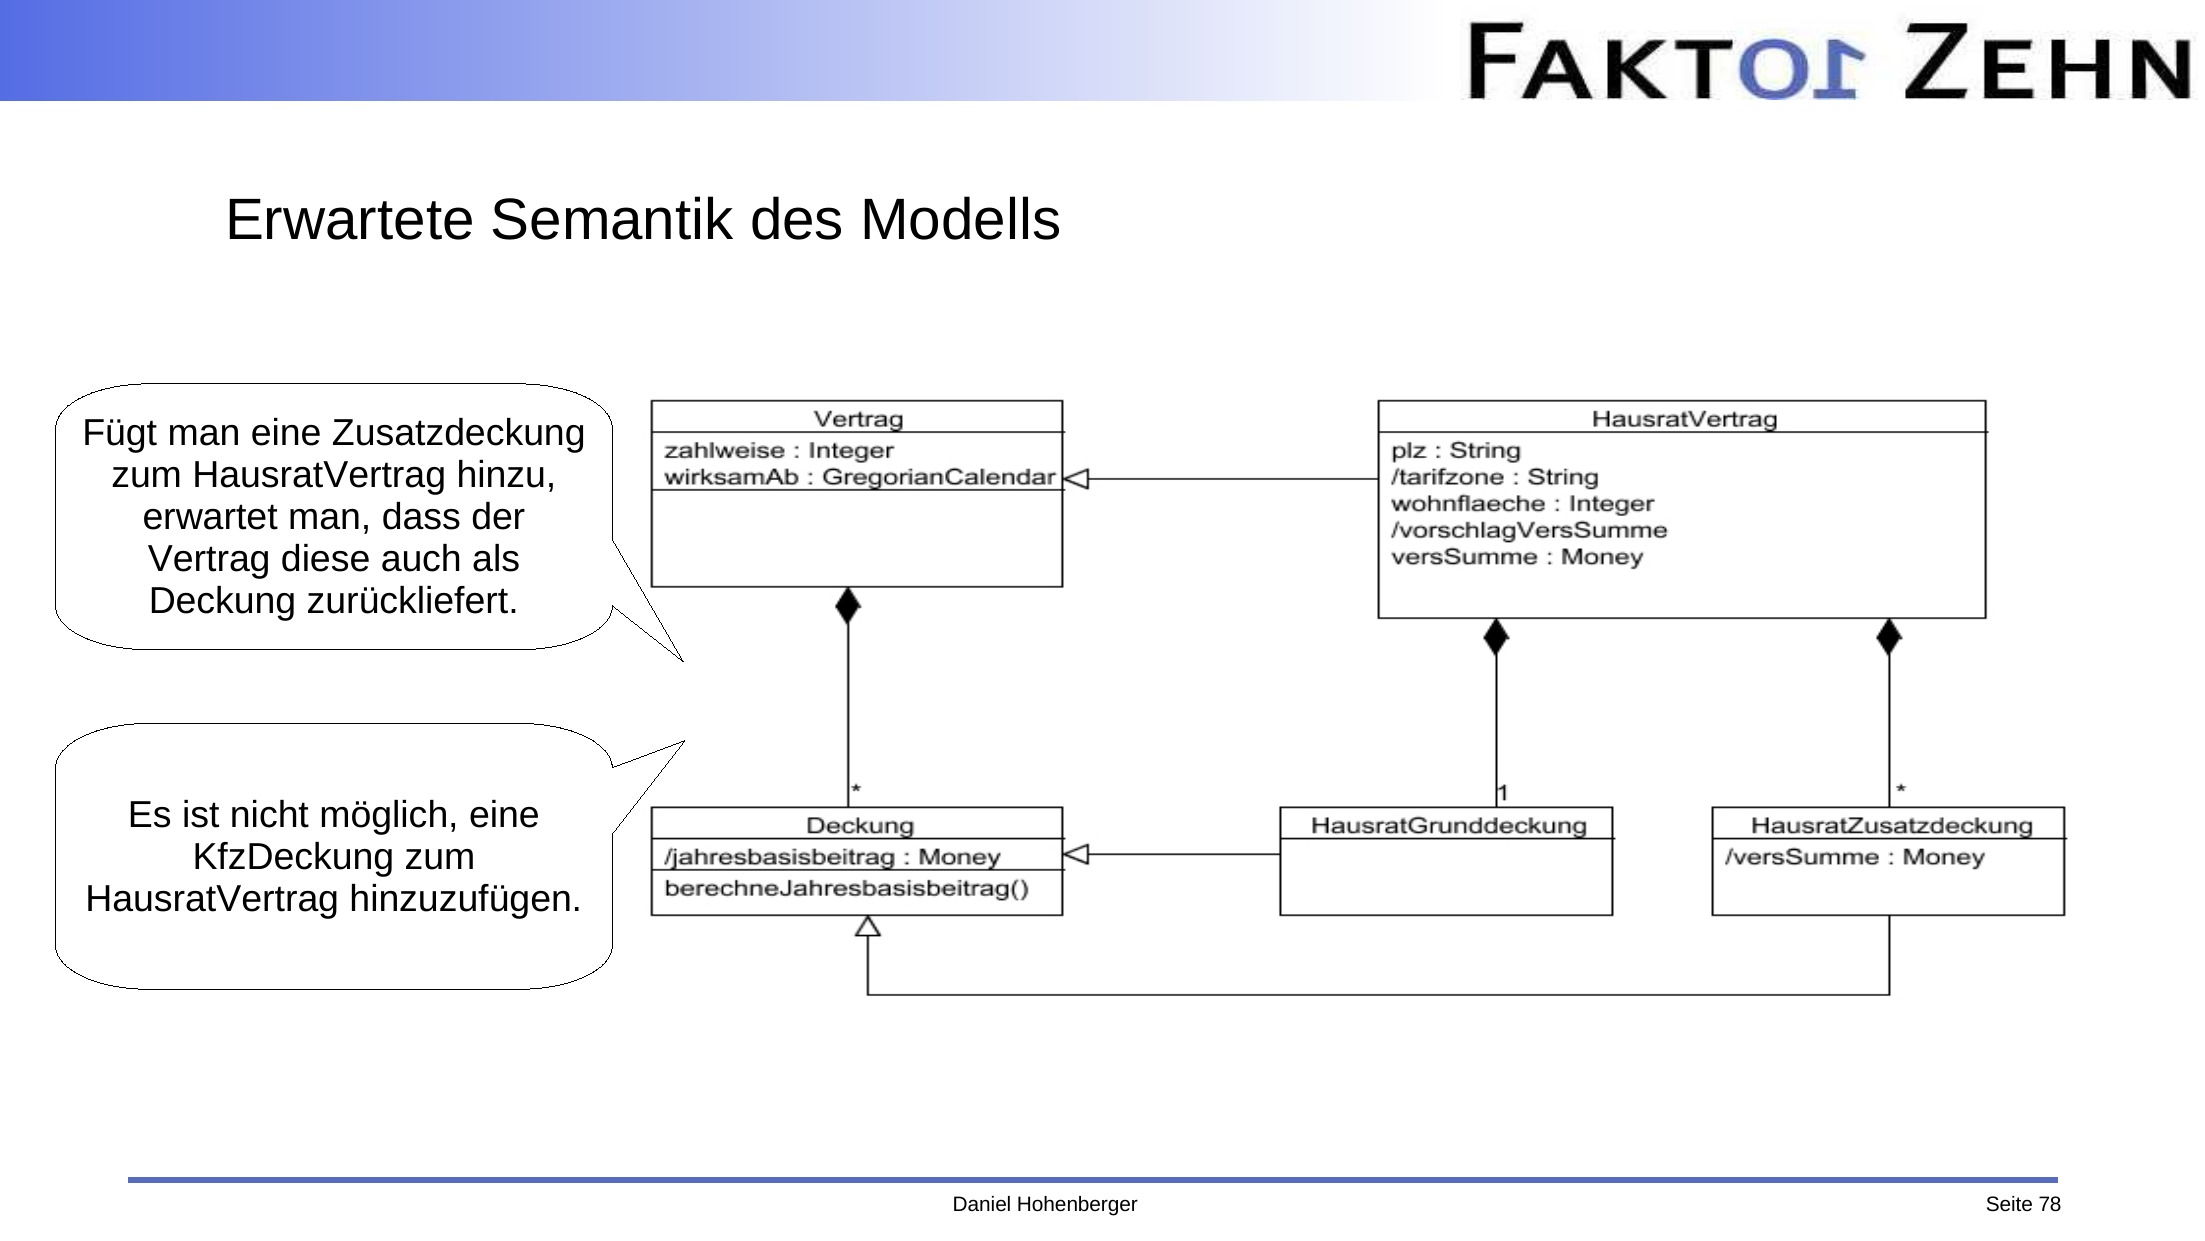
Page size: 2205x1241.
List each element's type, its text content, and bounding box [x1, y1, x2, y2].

picture [612, 369, 2105, 1057]
text_box Es ist nicht möglich, eine KfzDeckung zum HausratVertrag hinzuzufügen. [55, 723, 685, 990]
picture [1460, 7, 2202, 100]
title Erwartete Semantik des Modells [225, 142, 1981, 296]
text_box Fügt man eine Zusatzdeckung zum HausratVertrag hinzu, erwartet man, dass der Vertrag diese auch als Deckung zurückliefert. [55, 383, 684, 662]
